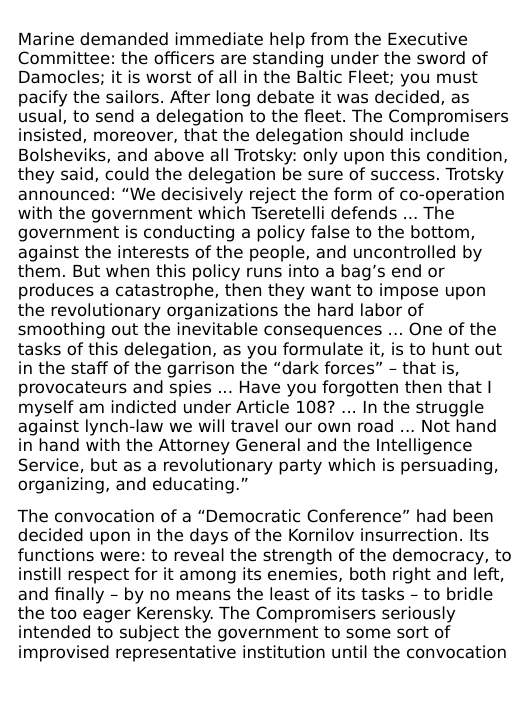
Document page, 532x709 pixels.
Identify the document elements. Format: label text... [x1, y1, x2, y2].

text Marine demanded immediate help from the Executive Committee: the officers are standing under the sword of Damocles; it is worst of all in the Baltic Fleet; you must pacify the sailors. After long debate it was decided, as usual, to send a delegation to the fleet. The Compromisers insisted, moreover, that the delegation should include Bolsheviks, and above all Trotsky: only upon this condition, they said, could the delegation be sure of success. Trotsky announced: “We decisively reject the form of co-operation with the government which Tseretelli defends ... The government is conducting a policy false to the bottom, against the interests of the people, and uncontrolled by them. But when this policy runs into a bag’s end or produces a catastrophe, then they want to impose upon the revolutionary organizations the hard labor of smoothing out the inevitable consequences ... One of the tasks of this delegation, as you formulate it, is to hunt out in the staff of the garrison the “dark forces” – that is, provocateurs and spies ... Have you forgotten then that I myself am indicted under Article 108? ... In the struggle against lynch-law we will travel our own road ... Not hand in hand with the Attorney General and the Intelligence Service, but as a revolutionary party which is persuading, organizing, and educating.” [18, 29, 514, 494]
text The convocation of a “Democratic Conference” had been decided upon in the days of the Kornilov insurrection. Its functions were: to reveal the strength of the democracy, to instill respect for it among its enemies, both right and left, and finally – by no means the least of its tasks – to bridle the too eager Kerensky. The Compromisers seriously intended to subject the government to some sort of improvised representative institution until the convocation [18, 507, 514, 662]
